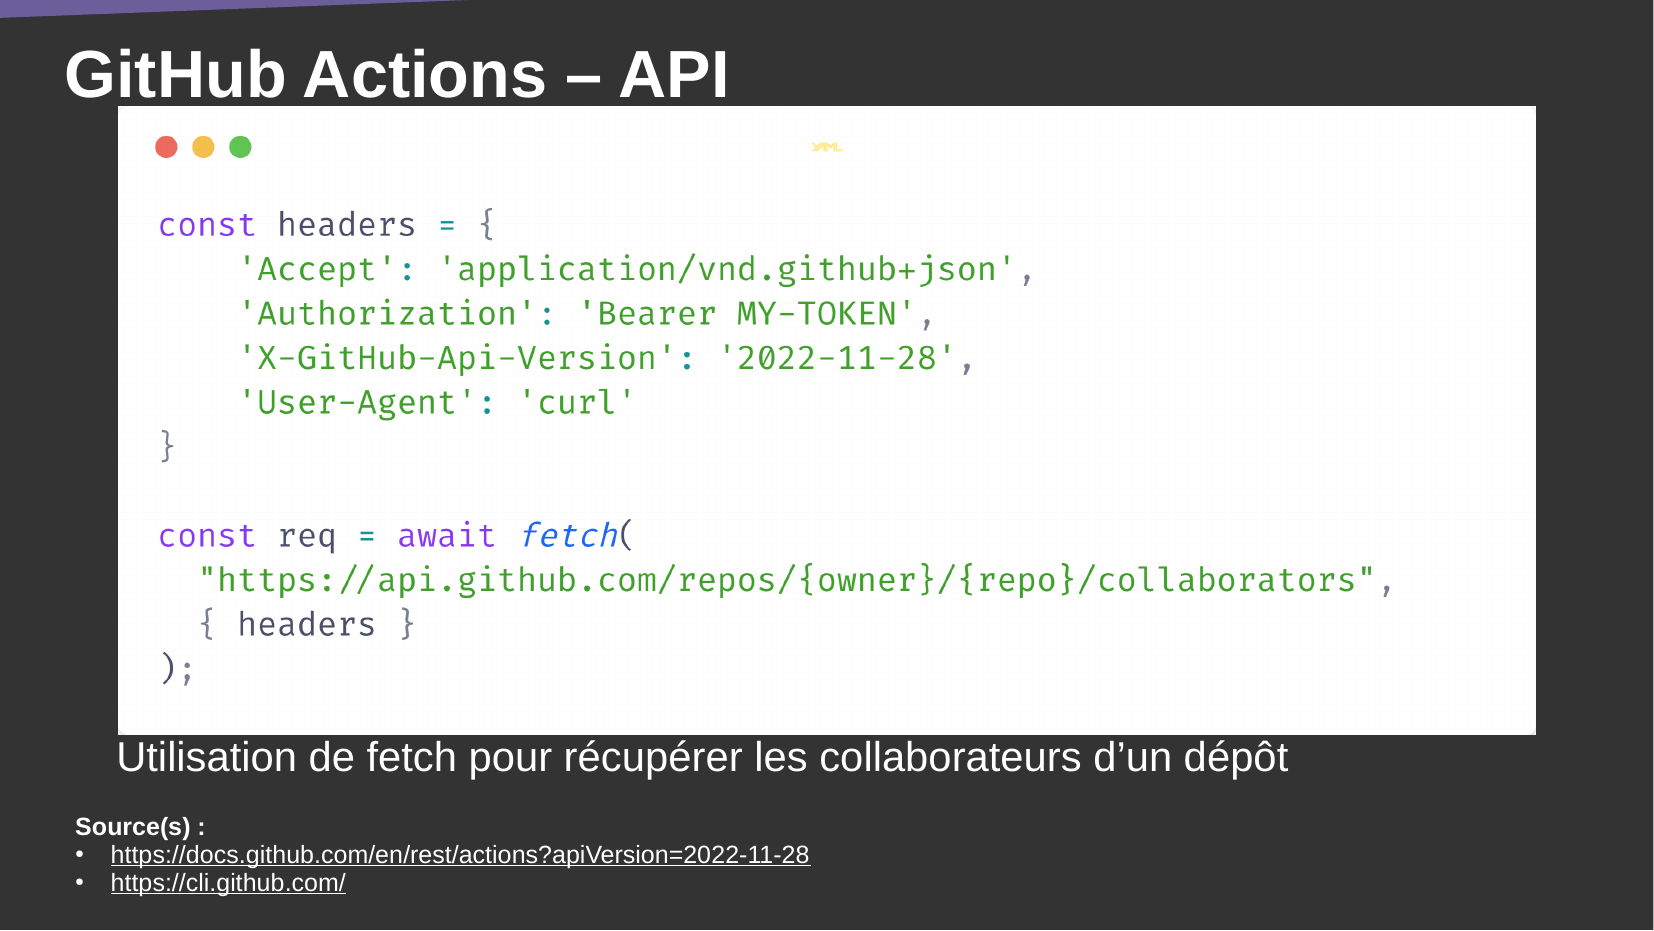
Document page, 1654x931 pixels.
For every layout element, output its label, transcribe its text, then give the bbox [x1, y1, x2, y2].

title GitHub Actions – API [64, 37, 1577, 119]
picture [118, 106, 1536, 736]
text_box Utilisation de fetch pour récupérer les collaborateurs d’un dépôt [101, 726, 1317, 798]
text_box Source(s) : https://docs.github.com/en/rest/actions?apiVersion=2022-11-28 https://cli.github.com/ [60, 795, 1595, 905]
text_box [0, 0, 469, 18]
